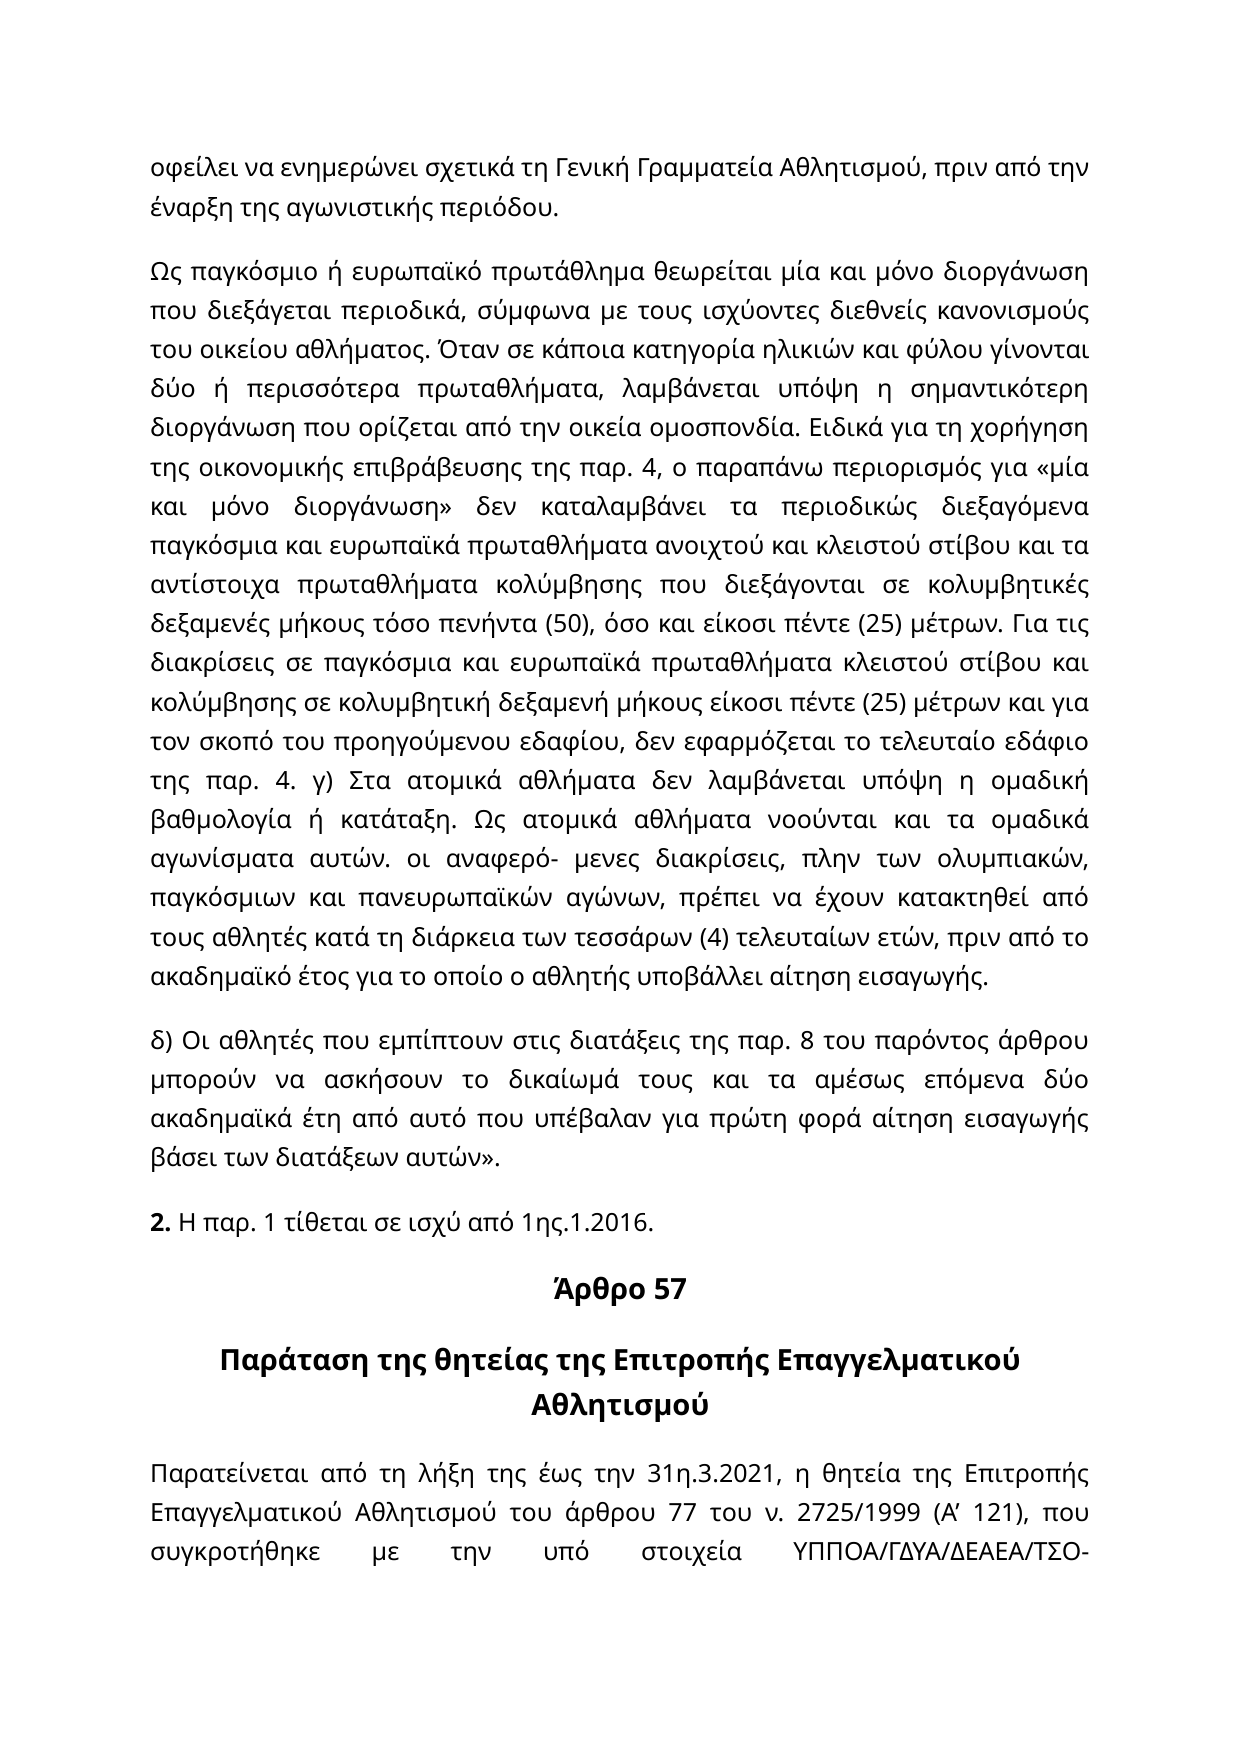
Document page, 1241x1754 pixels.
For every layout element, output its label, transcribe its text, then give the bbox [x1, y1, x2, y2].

text οφείλει να ενημερώνει σχετικά τη Γενική Γραμματεία Αθλητισμού, πριν από την έναρξη της αγωνιστικής περιόδου. [150, 150, 1090, 223]
subtitle Άρθρο 57 [150, 1268, 1090, 1308]
text Παρατείνεται από τη λήξη της έως την 31η.3.2021, η θητεία της Επιτροπής Επαγγελματικού Αθλητισμού του άρθρου 77 του ν. 2725/1999 (Α’ 121), που συγκροτήθηκε με την υπό στοιχεία ΥΠΠΟΑ/ΓΔΥΑ/ΔΕΑΕΑ/ΤΣΟ- [150, 1455, 1090, 1568]
text Ως παγκόσμιο ή ευρωπαϊκό πρωτάθλημα θεωρείται μία και μόνο διοργάνωση που διεξάγεται περιοδικά, σύμφωνα με τους ισχύοντες διεθνείς κανονισμούς του οικείου αθλήματος. Όταν σε κάποια κατηγορία ηλικιών και φύλου γίνονται δύο ή περισσότερα πρωταθλήματα, λαμβάνεται υπόψη η σημαντικότερη διοργάνωση που ορίζεται από την οικεία ομοσπονδία. Ειδικά για τη χορήγηση της οικονομικής επιβράβευσης της παρ. 4, ο παραπάνω περιορισμός για «μία και μόνο διοργάνωση» δεν καταλαμβάνει τα περιοδικώς διεξαγόμενα παγκόσμια και ευρωπαϊκά πρωταθλήματα ανοιχτού και κλειστού στίβου και τα αντίστοιχα πρωταθλήματα κολύμβησης που διεξάγονται σε κολυμβητικές δεξαμενές μήκους τόσο πενήντα (50), όσο και είκοσι πέντε (25) μέτρων. Για τις διακρίσεις σε παγκόσμια και ευρωπαϊκά πρωταθλήματα κλειστού στίβου και κολύμβησης σε κολυμβητική δεξαμενή μήκους είκοσι πέντε (25) μέτρων και για τον σκοπό του προηγούμενου εδαφίου, δεν εφαρμόζεται το τελευταίο εδάφιο της παρ. 4. γ) Στα ατομικά αθλήματα δεν λαμβάνεται υπόψη η ομαδική βαθμολογία ή κατάταξη. Ως ατομικά αθλήματα νοούνται και τα ομαδικά αγωνίσματα αυτών. οι αναφερό- μενες διακρίσεις, πλην των ολυμπιακών, παγκόσμιων και πανευρωπαϊκών αγώνων, πρέπει να έχουν κατακτηθεί από τους αθλητές κατά τη διάρκεια των τεσσάρων (4) τελευταίων ετών, πριν από το ακαδημαϊκό έτος για το οποίο ο αθλητής υποβάλλει αίτηση εισαγωγής. [150, 253, 1090, 992]
subtitle Παράταση της θητείας της Επιτροπής Επαγγελματικού Αθλητισμού [150, 1339, 1090, 1424]
text δ) Οι αθλητές που εμπίπτουν στις διατάξεις της παρ. 8 του παρόντος άρθρου μπορούν να ασκήσουν το δικαίωμά τους και τα αμέσως επόμενα δύο ακαδημαϊκά έτη από αυτό που υπέβαλαν για πρώτη φορά αίτηση εισαγωγής βάσει των διατάξεων αυτών». [150, 1022, 1090, 1174]
text 2. Η παρ. 1 τίθεται σε ισχύ από 1ης.1.2016. [150, 1204, 1090, 1238]
